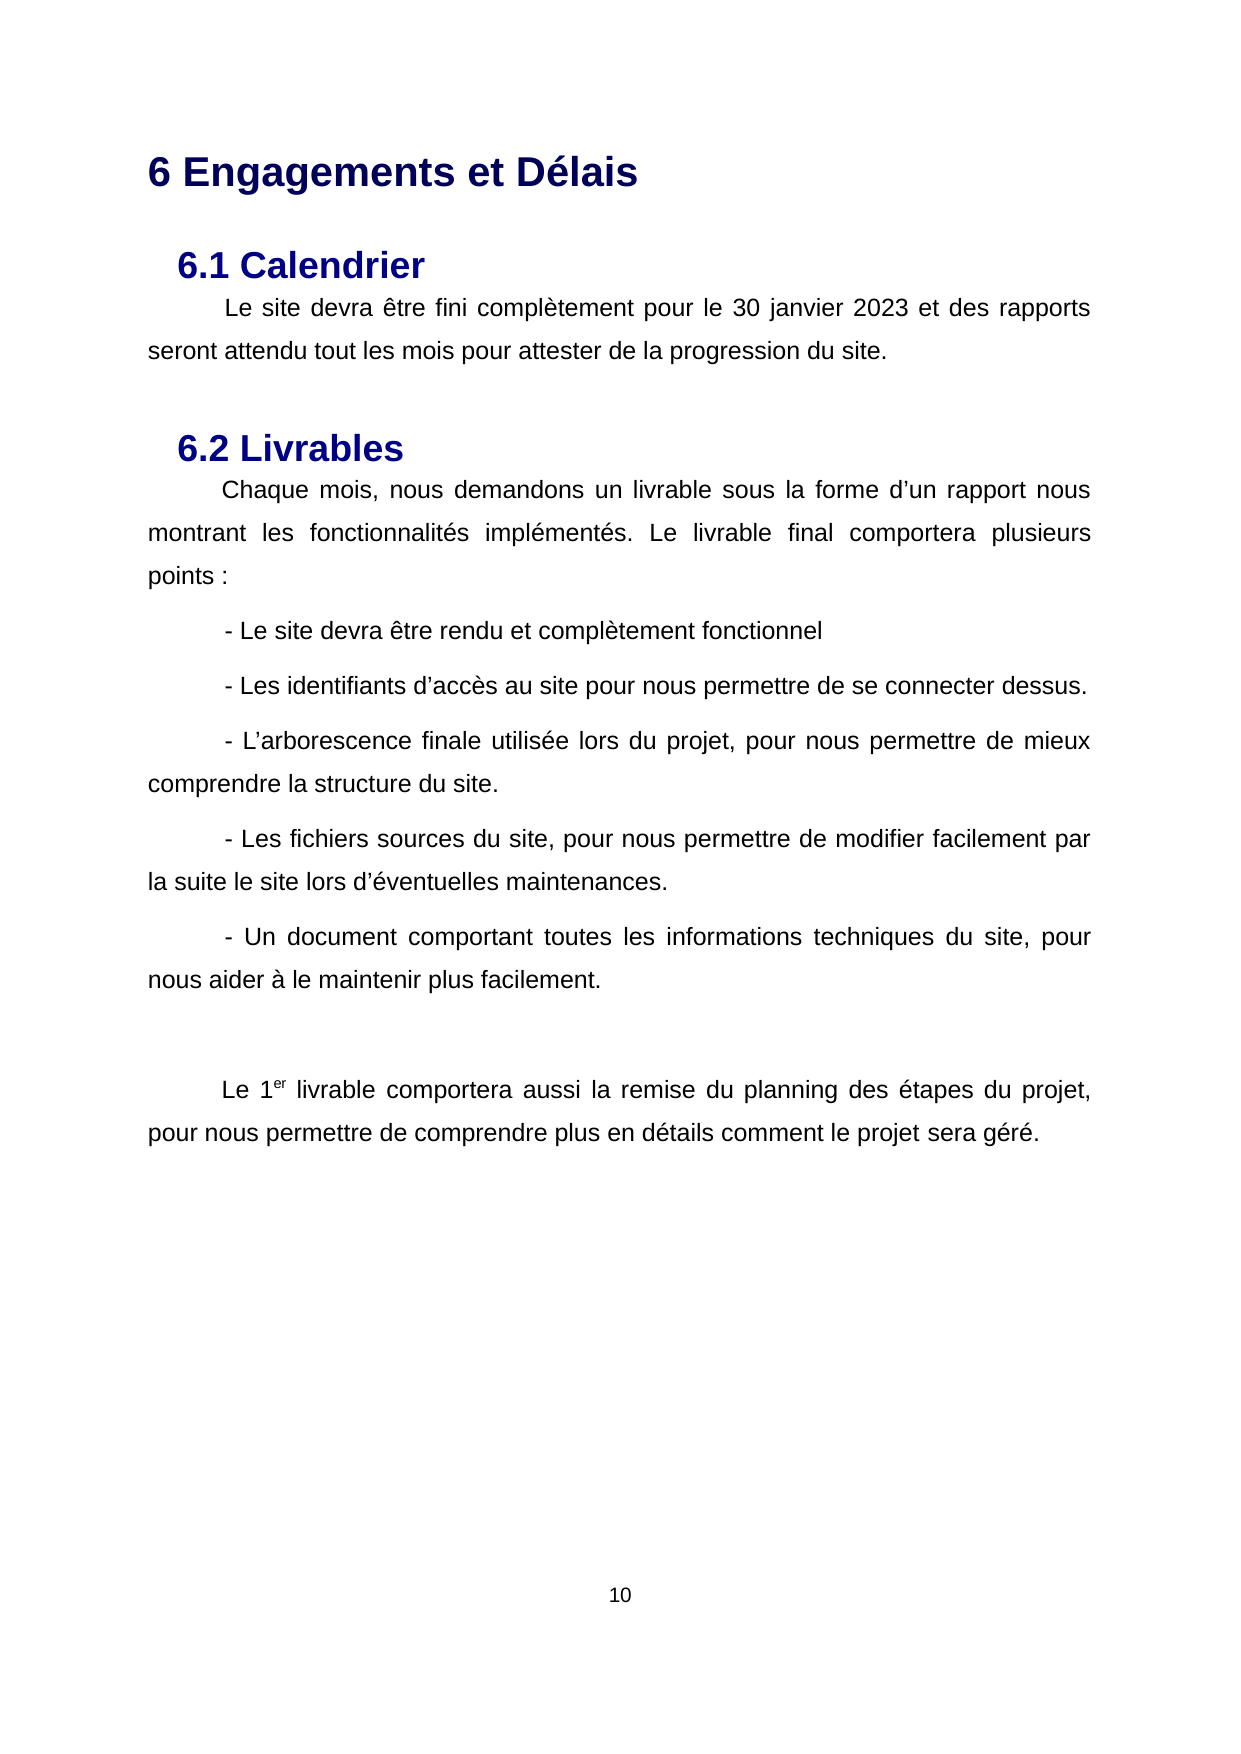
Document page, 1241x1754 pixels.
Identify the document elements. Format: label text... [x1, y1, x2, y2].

text - Le site devra être rendu et complètement fonctionnel [148, 616, 1093, 645]
subtitle Livrables [148, 426, 1093, 469]
text Le 1er livrable comportera aussi la remise du planning des étapes du projet, pour nous permettre de comprendre plus en détails comment le projet sera géré. [148, 1075, 1093, 1147]
text - L’arborescence finale utilisée lors du projet, pour nous permettre de mieux comprendre la structure du site. [148, 726, 1093, 798]
text Chaque mois, nous demandons un livrable sous la forme d’un rapport nous montrant les fonctionnalités implémentés. Le livrable final comportera plusieurs points : [148, 475, 1093, 590]
text - Un document comportant toutes les informations techniques du site, pour nous aider à le maintenir plus facilement. [148, 922, 1093, 994]
text - Les identifiants d’accès au site pour nous permettre de se connecter dessus. [148, 671, 1093, 700]
subtitle Engagements et Délais [148, 148, 1093, 196]
text Le site devra être fini complètement pour le 30 janvier 2023 et des rapports seront attendu tout les mois pour attester de la progression du site. [148, 292, 1093, 364]
text - Les fichiers sources du site, pour nous permettre de modifier facilement par la suite le site lors d’éventuelles maintenances. [148, 824, 1093, 896]
subtitle Calendrier [148, 243, 1093, 287]
